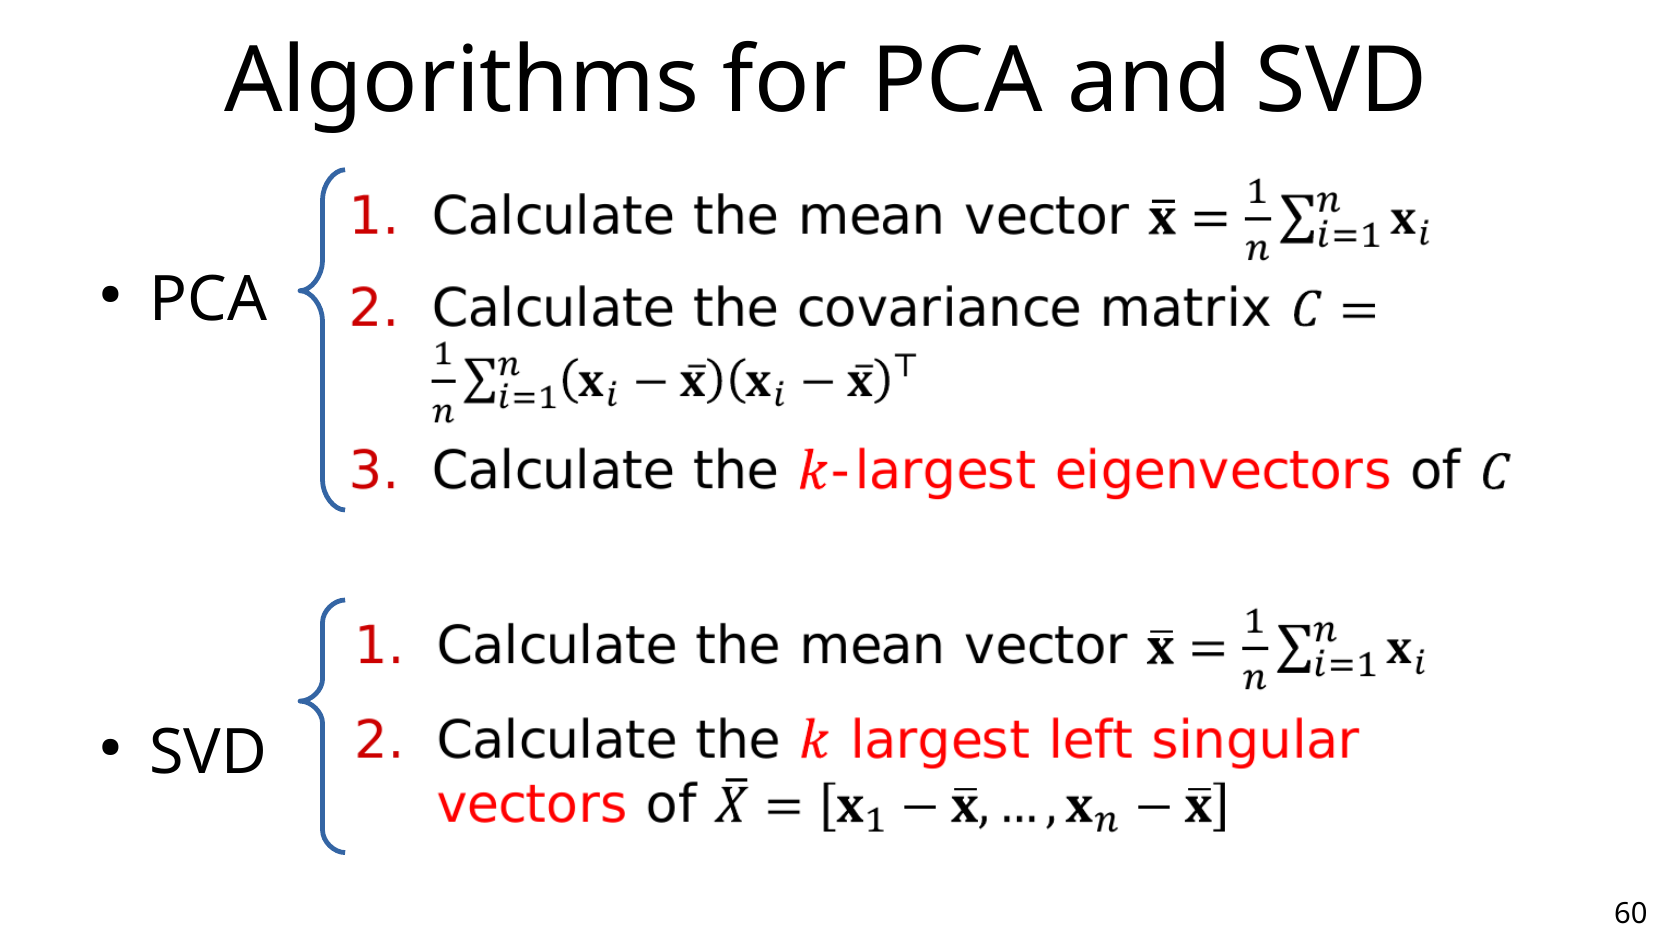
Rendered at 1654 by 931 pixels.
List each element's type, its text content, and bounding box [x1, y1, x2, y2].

picture [339, 599, 1447, 849]
list PCA SVD [310, 253, 330, 495]
list PCA SVD [312, 605, 339, 793]
title Algorithms for PCA and SVD [82, 1, 1571, 151]
picture [330, 169, 1539, 508]
list PCA SVD [82, 253, 1571, 793]
